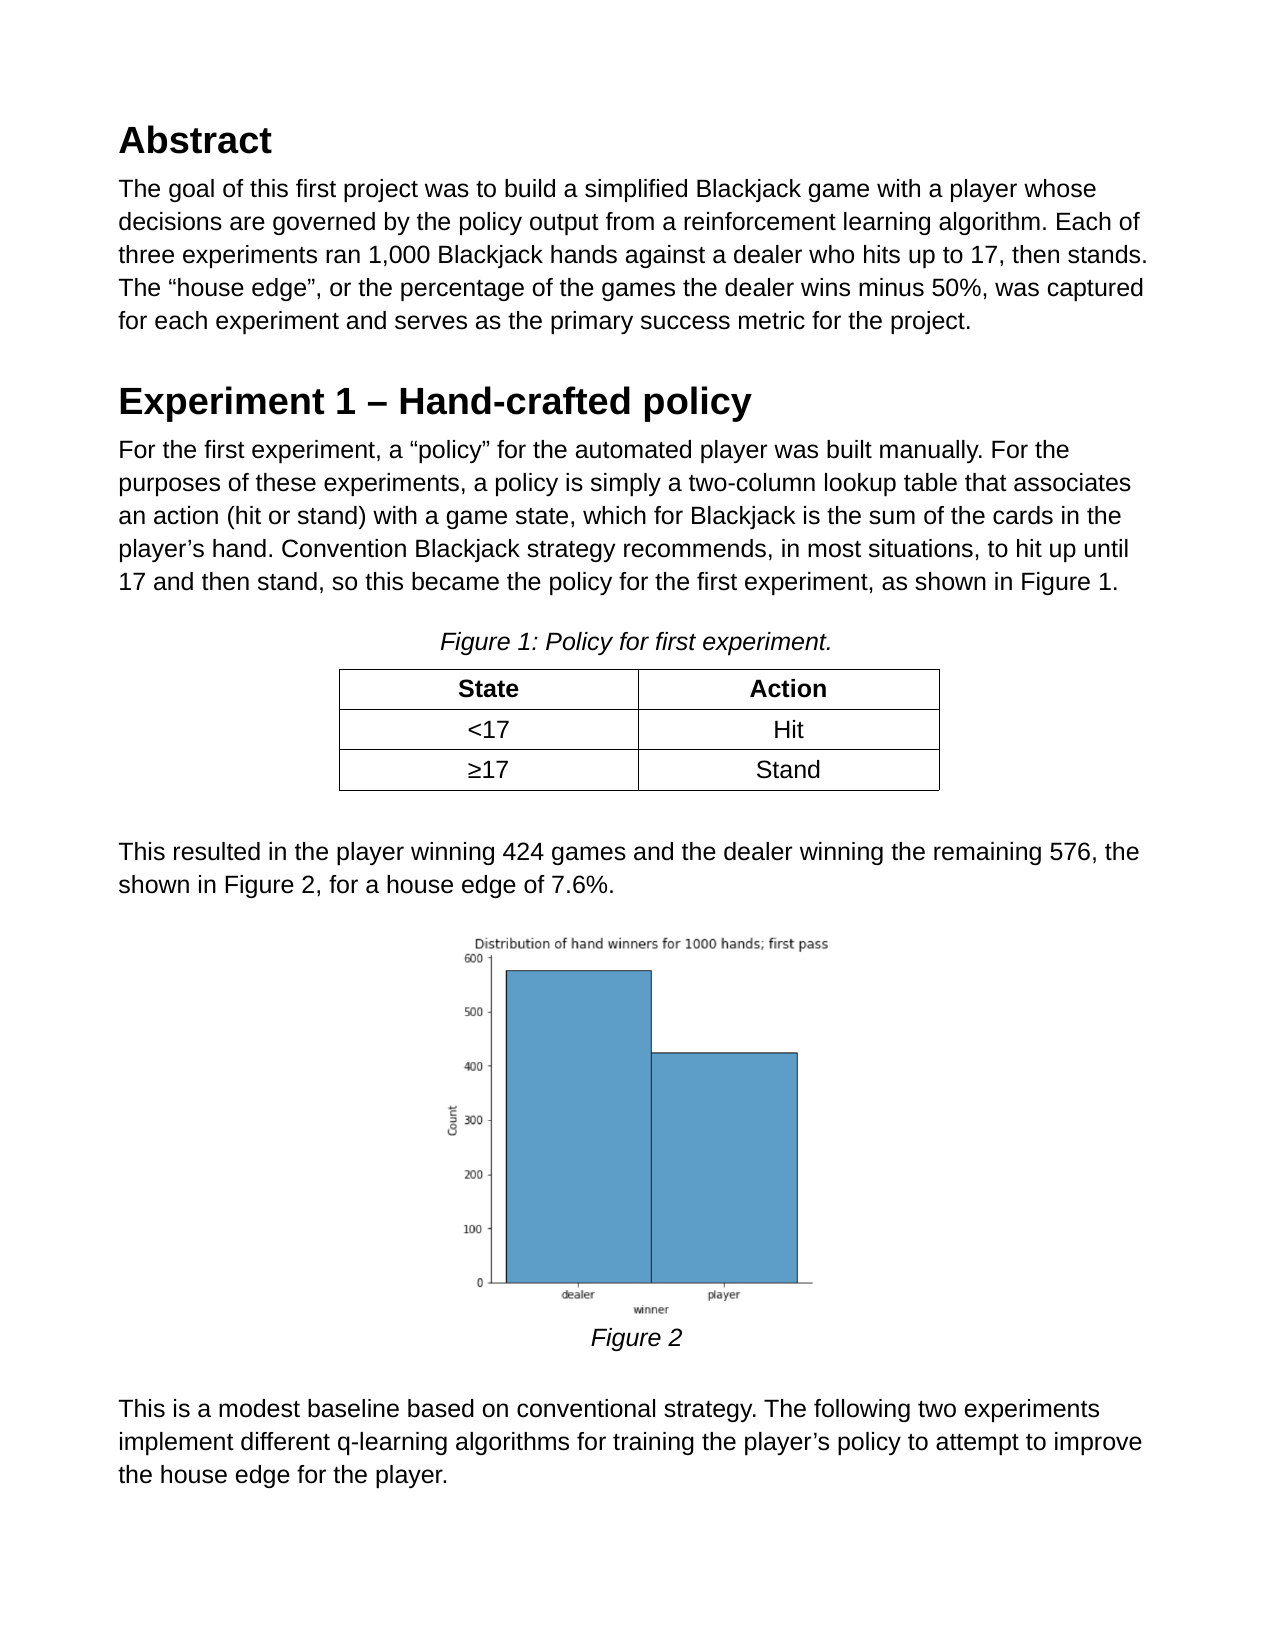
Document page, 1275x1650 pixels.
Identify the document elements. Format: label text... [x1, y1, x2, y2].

table_header Action [639, 670, 939, 709]
text Figure 2 [441, 1323, 834, 1351]
text This is a modest baseline based on conventional strategy. The following two experiments implement different q-learning algorithms for training the player’s policy to attempt to improve the house edge for the player. [118, 1394, 1157, 1489]
table_cell ≥17 [340, 750, 638, 789]
text For the first experiment, a “policy” for the automated player was built manually. For the purposes of these experiments, a policy is simply a two-column lookup table that associates an action (hit or stand) with a game state, which for Blackjack is the sum of the cards in the player’s hand. Convention Blackjack strategy recommends, in most situations, to hit up until 17 and then stand, so this became the policy for the first experiment, as shown in Figure 1. [118, 435, 1157, 596]
table_header State [340, 670, 638, 709]
text The goal of this first project was to build a simplified Blackjack game with a player whose decisions are governed by the policy output from a reinforcement learning algorithm. Each of three experiments ran 1,000 Blackjack hands against a dealer who hits up to 17, then stands. The “house edge”, or the percentage of the games the dealer wins minus 50%, was captured for each experiment and serves as the primary success metric for the project. [118, 174, 1157, 335]
text This resulted in the player winning 424 games and the dealer winning the remaining 576, the shown in Figure 2, for a house edge of 7.6%. [118, 837, 1157, 899]
table_cell Hit [639, 710, 939, 749]
picture [440, 930, 835, 1323]
text Figure 1: Policy for first experiment. [118, 627, 1157, 656]
table_cell <17 [340, 710, 638, 749]
table_cell Stand [639, 750, 939, 789]
subtitle Abstract [118, 118, 1157, 162]
subtitle Experiment 1 – Hand-crafted policy [118, 379, 1157, 423]
